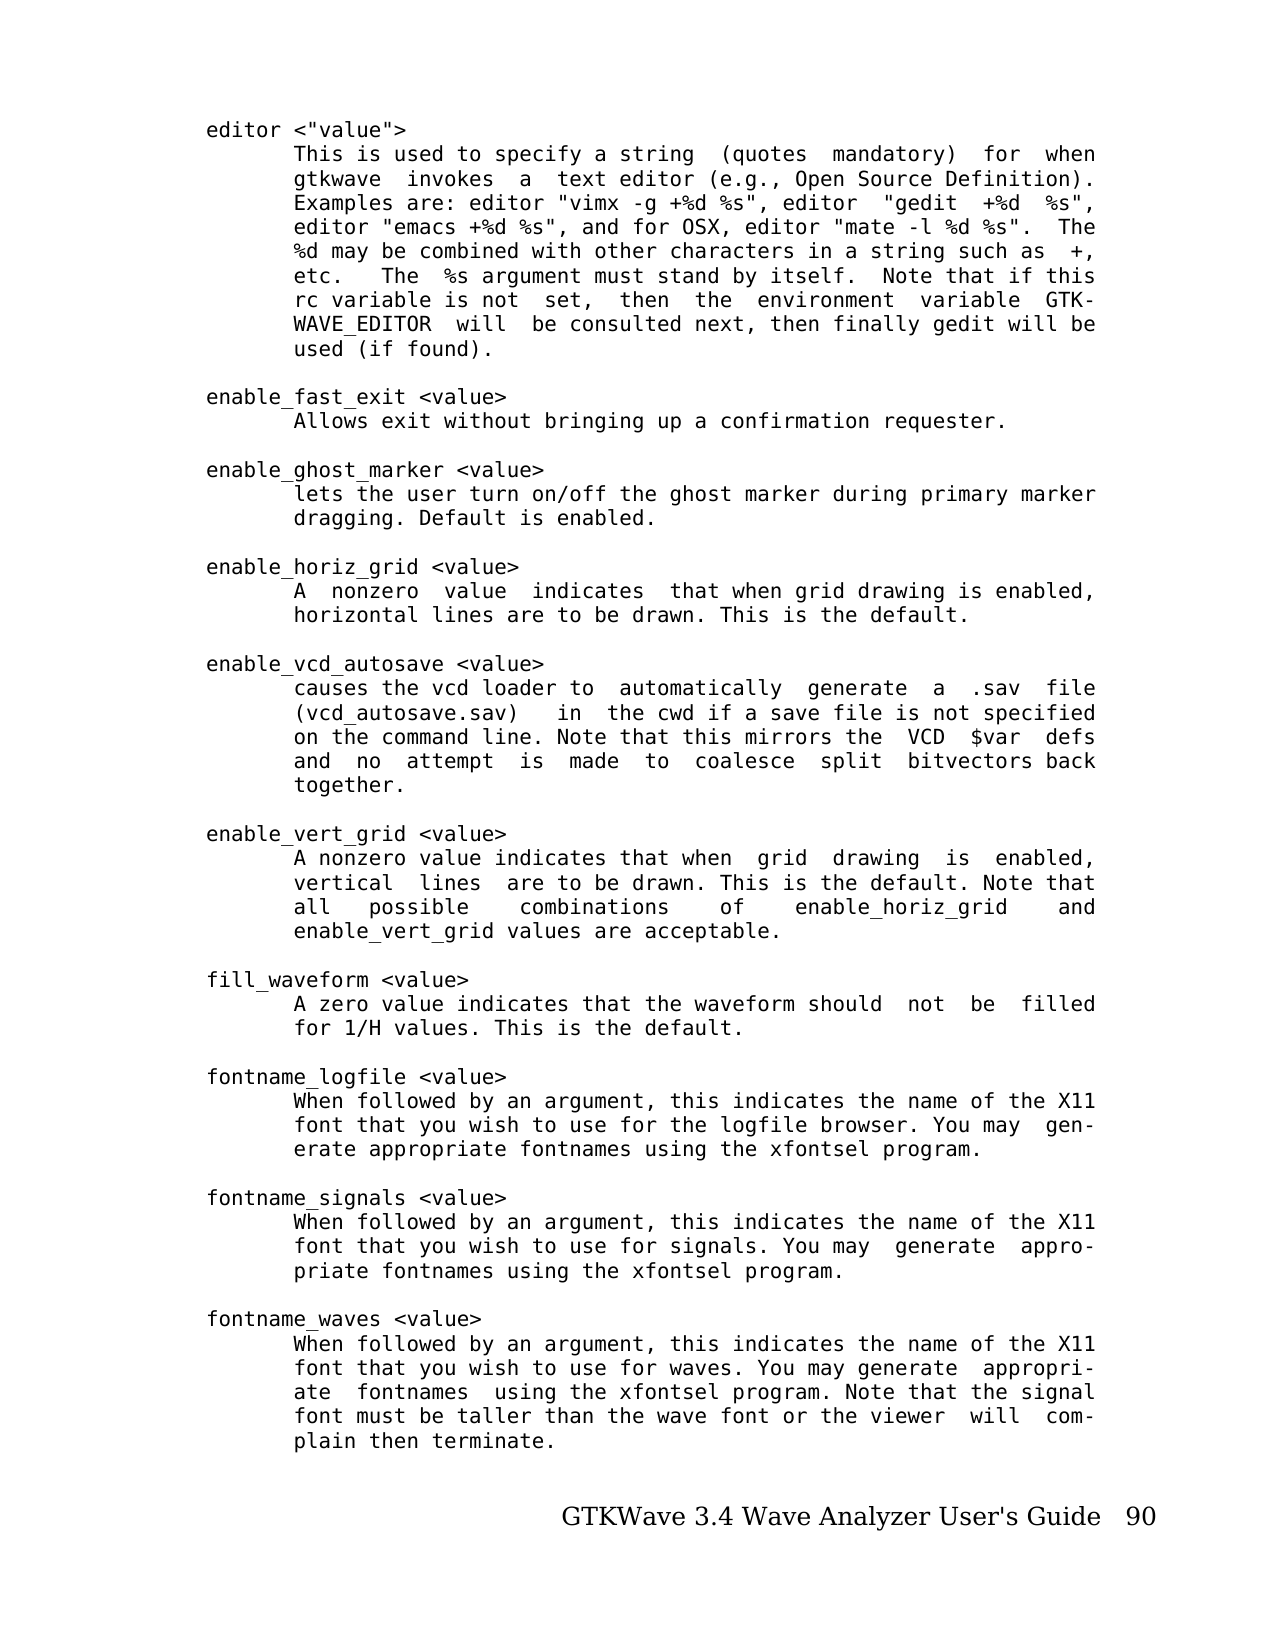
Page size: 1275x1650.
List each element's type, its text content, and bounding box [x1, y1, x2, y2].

text When followed by an argument, this indicates the name of the X11 [118, 1210, 1157, 1234]
text erate appropriate fontnames using the xfontsel program. [118, 1137, 1157, 1162]
text editor <"value"> [118, 118, 1157, 142]
text editor "emacs +%d %s", and for OSX, editor "mate -l %d %s". The [118, 215, 1157, 239]
text %d may be combined with other characters in a string such as +, [118, 239, 1157, 264]
text on the command line. Note that this mirrors the VCD $var defs [118, 725, 1157, 749]
text dragging. Default is enabled. [118, 506, 1157, 531]
text enable_vert_grid <value> [118, 822, 1157, 846]
text enable_ghost_marker <value> [118, 458, 1157, 482]
text rc variable is not set, then the environment variable GTK- [118, 288, 1157, 312]
text WAVE_EDITOR will be consulted next, then finally gedit will be [118, 312, 1157, 337]
text all possible combinations of enable_horiz_grid and [118, 895, 1157, 919]
text used (if found). [118, 337, 1157, 361]
text Allows exit without bringing up a confirmation requester. [118, 409, 1157, 434]
text fontname_logfile <value> [118, 1065, 1157, 1089]
text A nonzero value indicates that when grid drawing is enabled, [118, 579, 1157, 603]
text together. [118, 773, 1157, 798]
text font that you wish to use for waves. You may generate appropri- [118, 1356, 1157, 1380]
text vertical lines are to be drawn. This is the default. Note that [118, 871, 1157, 895]
text enable_fast_exit <value> [118, 385, 1157, 409]
text for 1/H values. This is the default. [118, 1016, 1157, 1040]
text ate fontnames using the xfontsel program. Note that the signal [118, 1380, 1157, 1404]
text font must be taller than the wave font or the viewer will com- [118, 1404, 1157, 1429]
text (vcd_autosave.sav) in the cwd if a save file is not specified [118, 701, 1157, 725]
text enable_horiz_grid <value> [118, 555, 1157, 579]
text plain then terminate. [118, 1429, 1157, 1453]
text fontname_signals <value> [118, 1186, 1157, 1210]
text causes the vcd loader to automatically generate a .sav file [118, 676, 1157, 701]
text fontname_waves <value> [118, 1307, 1157, 1332]
text enable_vert_grid values are acceptable. [118, 919, 1157, 943]
text A zero value indicates that the waveform should not be filled [118, 992, 1157, 1016]
text This is used to specify a string (quotes mandatory) for when [118, 142, 1157, 167]
text When followed by an argument, this indicates the name of the X11 [118, 1332, 1157, 1356]
text font that you wish to use for the logfile browser. You may gen- [118, 1113, 1157, 1137]
text When followed by an argument, this indicates the name of the X11 [118, 1089, 1157, 1113]
text horizontal lines are to be drawn. This is the default. [118, 603, 1157, 628]
text font that you wish to use for signals. You may generate appro- [118, 1234, 1157, 1259]
text fill_waveform <value> [118, 968, 1157, 992]
text etc. The %s argument must stand by itself. Note that if this [118, 264, 1157, 288]
text lets the user turn on/off the ghost marker during primary marker [118, 482, 1157, 506]
text gtkwave invokes a text editor (e.g., Open Source Definition). [118, 167, 1157, 191]
text A nonzero value indicates that when grid drawing is enabled, [118, 846, 1157, 871]
text Examples are: editor "vimx -g +%d %s", editor "gedit +%d %s", [118, 191, 1157, 215]
text priate fontnames using the xfontsel program. [118, 1259, 1157, 1283]
text enable_vcd_autosave <value> [118, 652, 1157, 676]
text and no attempt is made to coalesce split bitvectors back [118, 749, 1157, 773]
